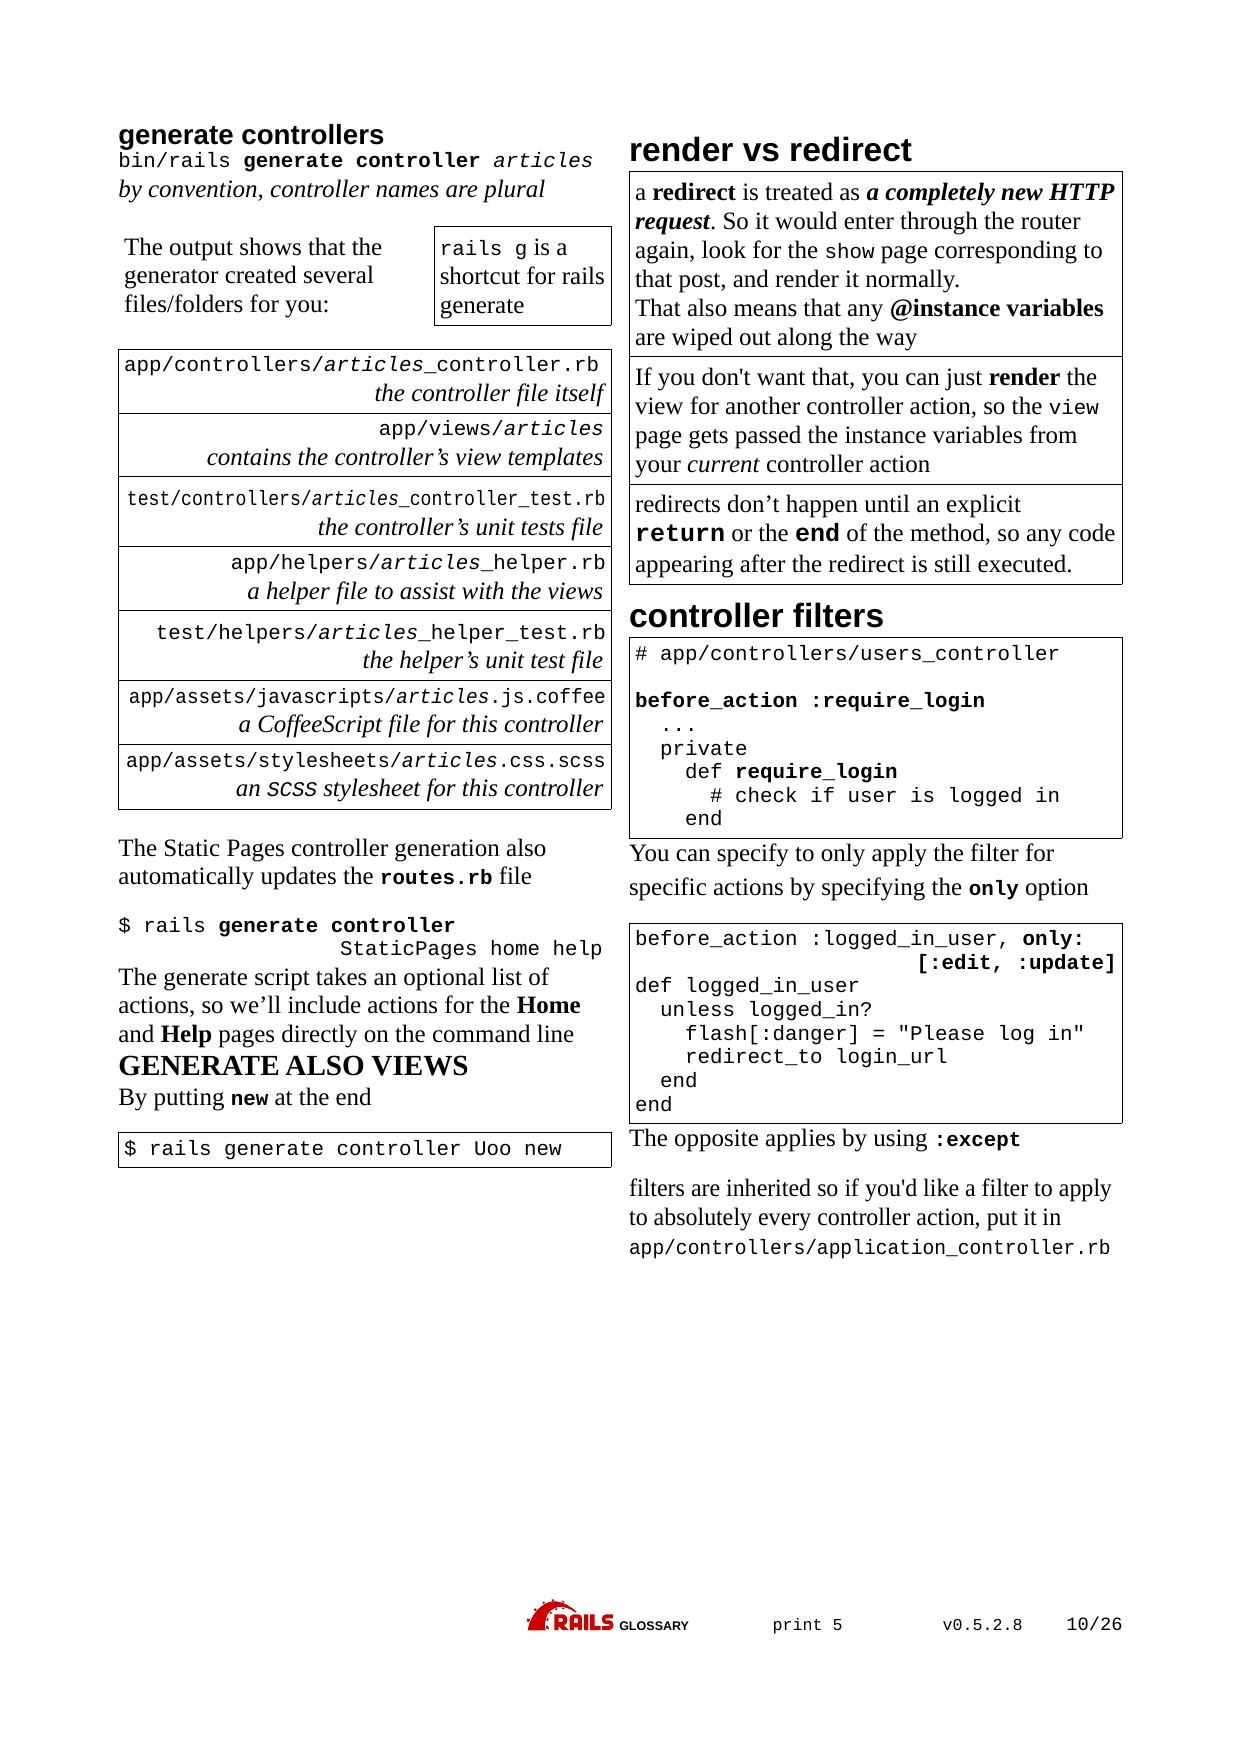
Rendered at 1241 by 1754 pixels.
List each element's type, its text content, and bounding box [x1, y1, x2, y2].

text The opposite applies by using :except [629, 1124, 1122, 1153]
table_header The output shows that the generator created several files/folders for you: [118, 226, 434, 325]
table_header $ rails generate controller Uoo new [119, 1133, 611, 1167]
text The Static Pages controller generation also automatically updates the routes.rb file [118, 833, 611, 891]
text By putting new at the end [118, 1082, 611, 1111]
table_header a redirect is treated as a completely new HTTP request. So it would enter through the router again, look for the show page corresponding to that post, and render it normally. That also means that any @instance variables are wiped out along the way [630, 172, 1122, 356]
text You can specify to only apply the filter for specific actions by specifying the only option [629, 839, 1122, 902]
table_cell app/assets/stylesheets/articles.css.scss an SCSS stylesheet for this controller [119, 745, 611, 809]
text bin/rails generate controller articles [118, 150, 611, 174]
table_cell app/assets/javascripts/articles.js.coffee a CoffeeScript file for this controller [119, 681, 611, 744]
text by convention, controller names are plural [118, 174, 611, 202]
table_cell app/views/articles contains the controller’s view templates [119, 414, 611, 476]
table_cell redirects don’t happen until an explicit return or the end of the method, so any code appearing after the redirect is still executed. [630, 485, 1122, 584]
subtitle controller filters [629, 596, 1122, 634]
table_header rails g is a shortcut for rails generate [435, 227, 611, 325]
text $ rails generate controller [118, 914, 611, 938]
text StaticPages home help [118, 938, 611, 962]
table_cell If you don't want that, you can just render the view for another controller action, so the view page gets passed the instance variables from your current controller action [630, 357, 1122, 484]
text GENERATE ALSO VIEWS [118, 1048, 611, 1082]
table_cell test/helpers/articles_helper_test.rb the helper’s unit test file [119, 611, 611, 680]
table_cell app/helpers/articles_helper.rb a helper file to assist with the views [119, 547, 611, 610]
table_header app/controllers/articles_controller.rb the controller file itself [119, 350, 611, 412]
table_header # app/controllers/users_controller before_action :require_login ... private def require_login # check if user is logged in end [630, 638, 1122, 838]
subtitle render vs redirect [629, 130, 1122, 168]
subtitle generate controllers [118, 118, 611, 150]
text The generate script takes an optional list of actions, so we’ll include actions for the Home and Help pages directly on the command line [118, 962, 611, 1048]
table_header before_action :logged_in_user, only: [:edit, :update] def logged_in_user unless logged_in? flash[:danger] = "Please log in" redirect_to login_url end end [630, 924, 1122, 1123]
table_cell test/controllers/articles_controller_test.rb the controller’s unit tests file [119, 477, 611, 546]
text filters are inherited so if you'd like a filter to apply to absolutely every controller action, put it in app/controllers/application_controller.rb [629, 1173, 1122, 1260]
